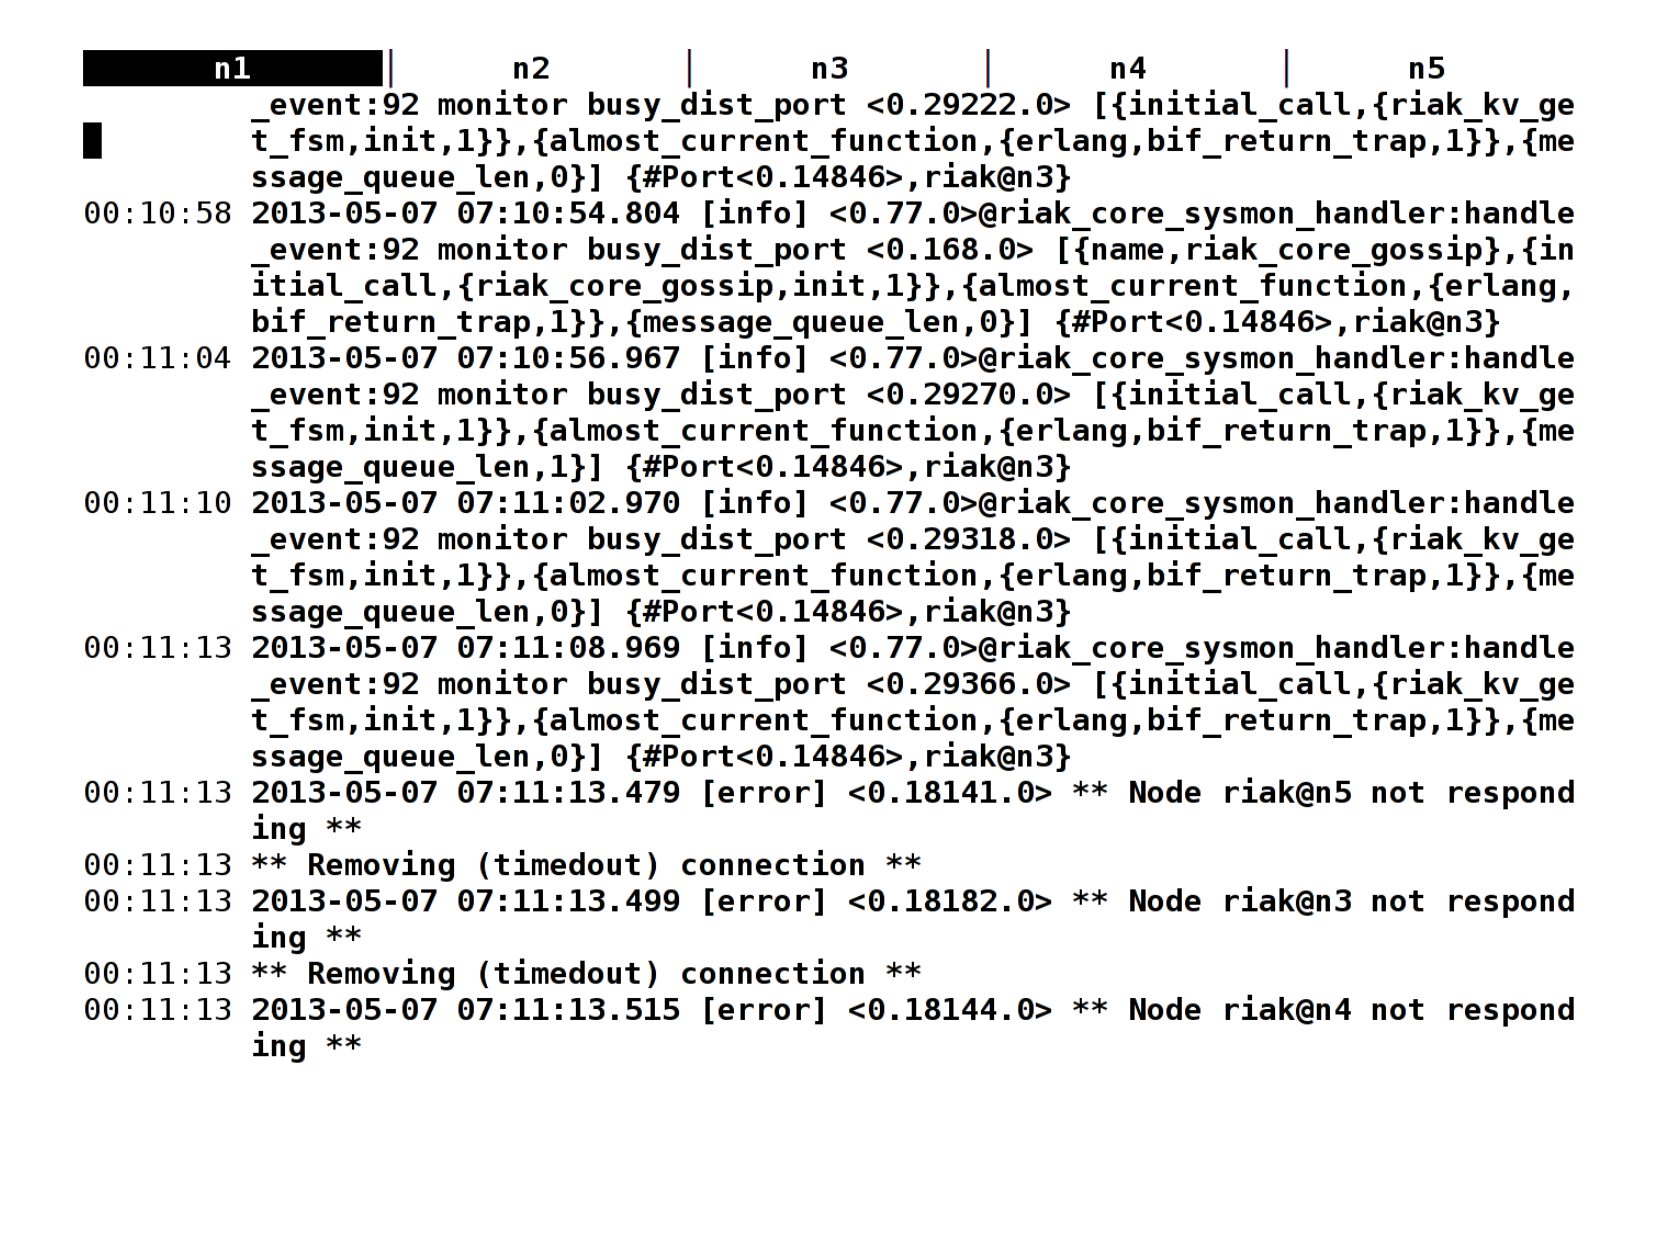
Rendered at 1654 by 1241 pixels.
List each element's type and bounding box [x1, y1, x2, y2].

picture [82, 49, 1577, 1066]
